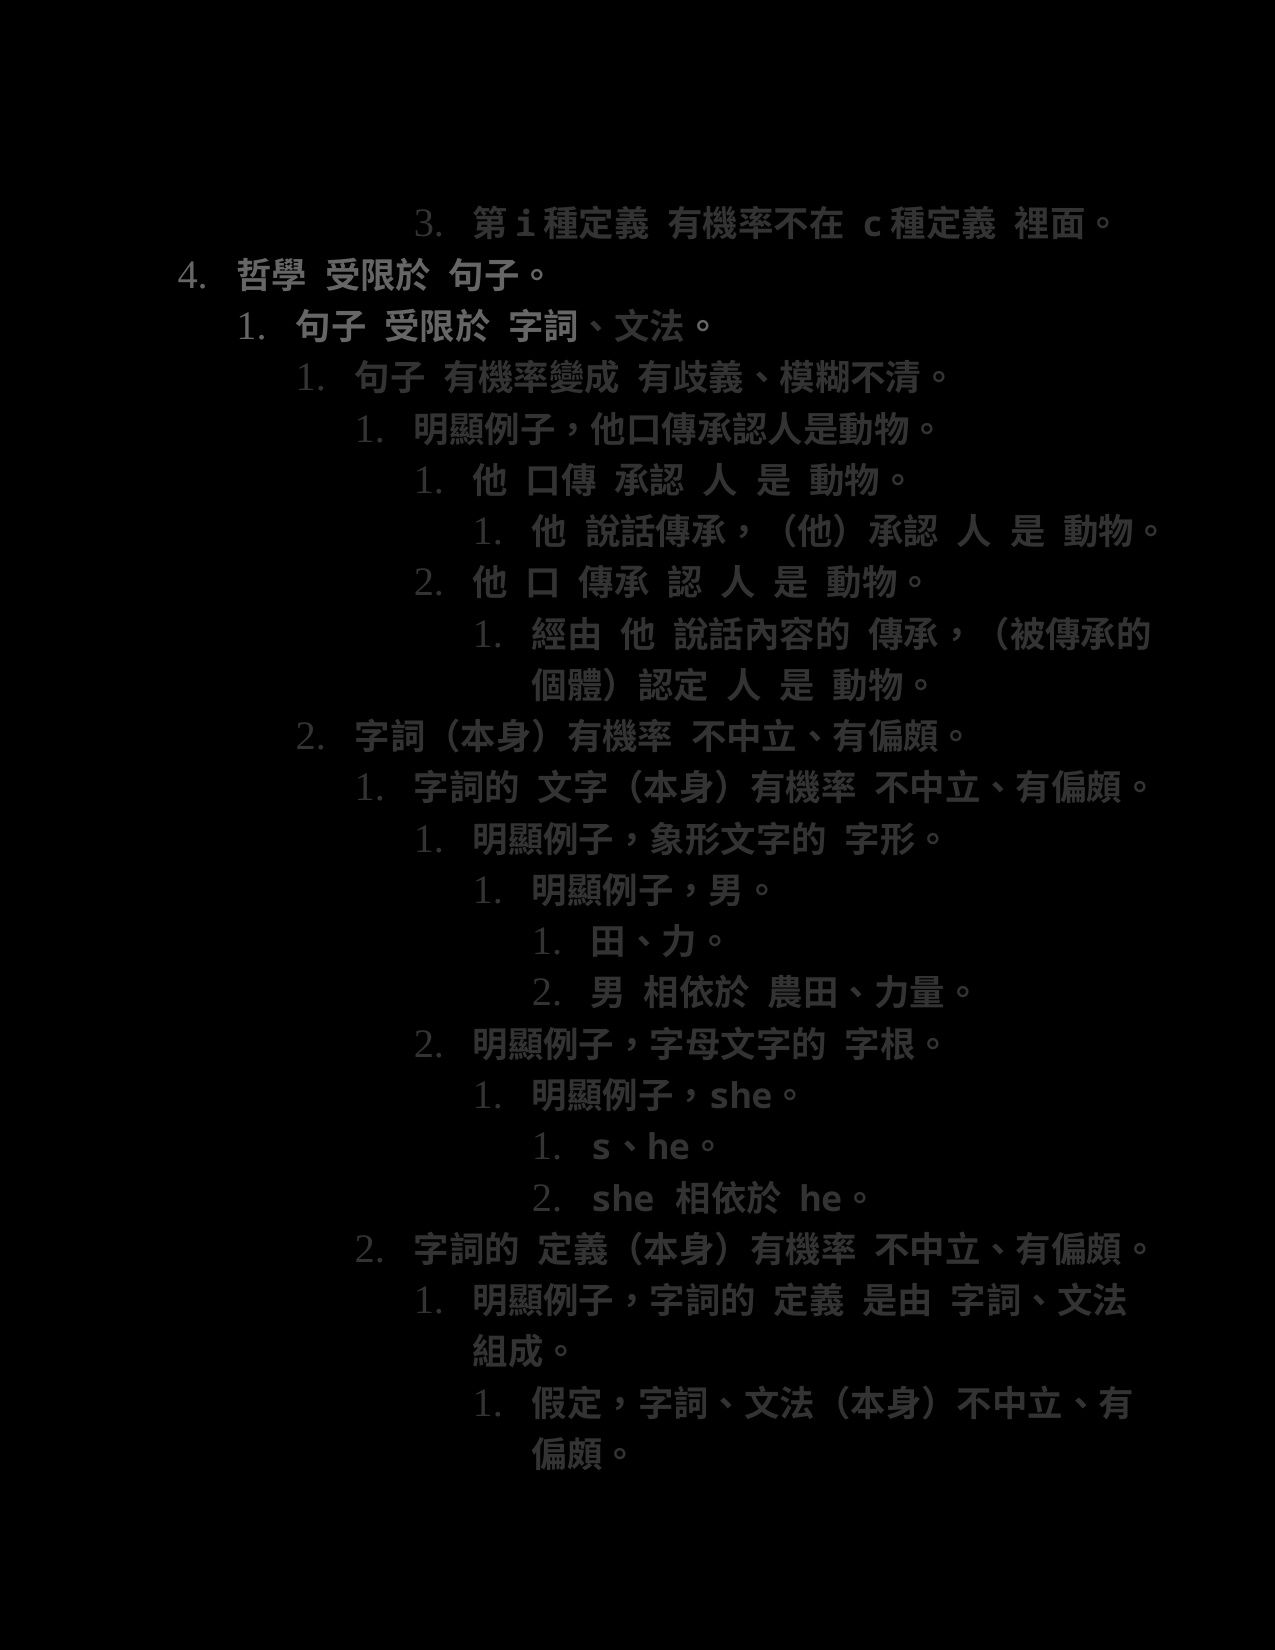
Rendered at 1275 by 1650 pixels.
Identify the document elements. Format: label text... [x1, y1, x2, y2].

list 字詞的 文字（本身）有機率 不中立、有偏頗。 [354, 760, 1157, 811]
list 第i種定義 有機率不在 c種定義 裡面。 [413, 196, 1157, 247]
list 他 口 傳承 認 人 是 動物。 [413, 555, 1157, 606]
list 字詞的 定義（本身）有機率 不中立、有偏頗。 [354, 1221, 1157, 1272]
list 男 相依於 農田、力量。 [532, 965, 1157, 1016]
list 明顯例子，象形文字的 字形。 [413, 811, 1157, 862]
list 句子 有機率變成 有歧義、模糊不清。 [295, 350, 1157, 401]
list 他 口傳 承認 人 是 動物。 [413, 452, 1157, 503]
list 字詞（本身）有機率 不中立、有偏頗。 [295, 708, 1157, 760]
list 假定，字詞、文法（本身）不中立、有偏頗。 [472, 1375, 1157, 1477]
list she 相依於 he。 [532, 1170, 1157, 1221]
list 明顯例子，他口傳承認人是動物。 [354, 401, 1157, 452]
list 經由 他 說話內容的 傳承，（被傳承的個體）認定 人 是 動物。 [472, 606, 1157, 708]
list s、he。 [532, 1118, 1157, 1170]
list 句子 受限於 字詞、文法。 [236, 298, 1157, 350]
list 明顯例子，男。 [472, 862, 1157, 913]
list 明顯例子，字母文字的 字根。 [413, 1016, 1157, 1067]
list 田、力。 [532, 913, 1157, 965]
list 哲學 受限於 句子。 [177, 247, 1157, 298]
list 明顯例子，she。 [472, 1067, 1157, 1118]
list 他 說話傳承，（他）承認 人 是 動物。 [472, 503, 1157, 555]
list 明顯例子，字詞的 定義 是由 字詞、文法 組成。 [413, 1272, 1157, 1375]
